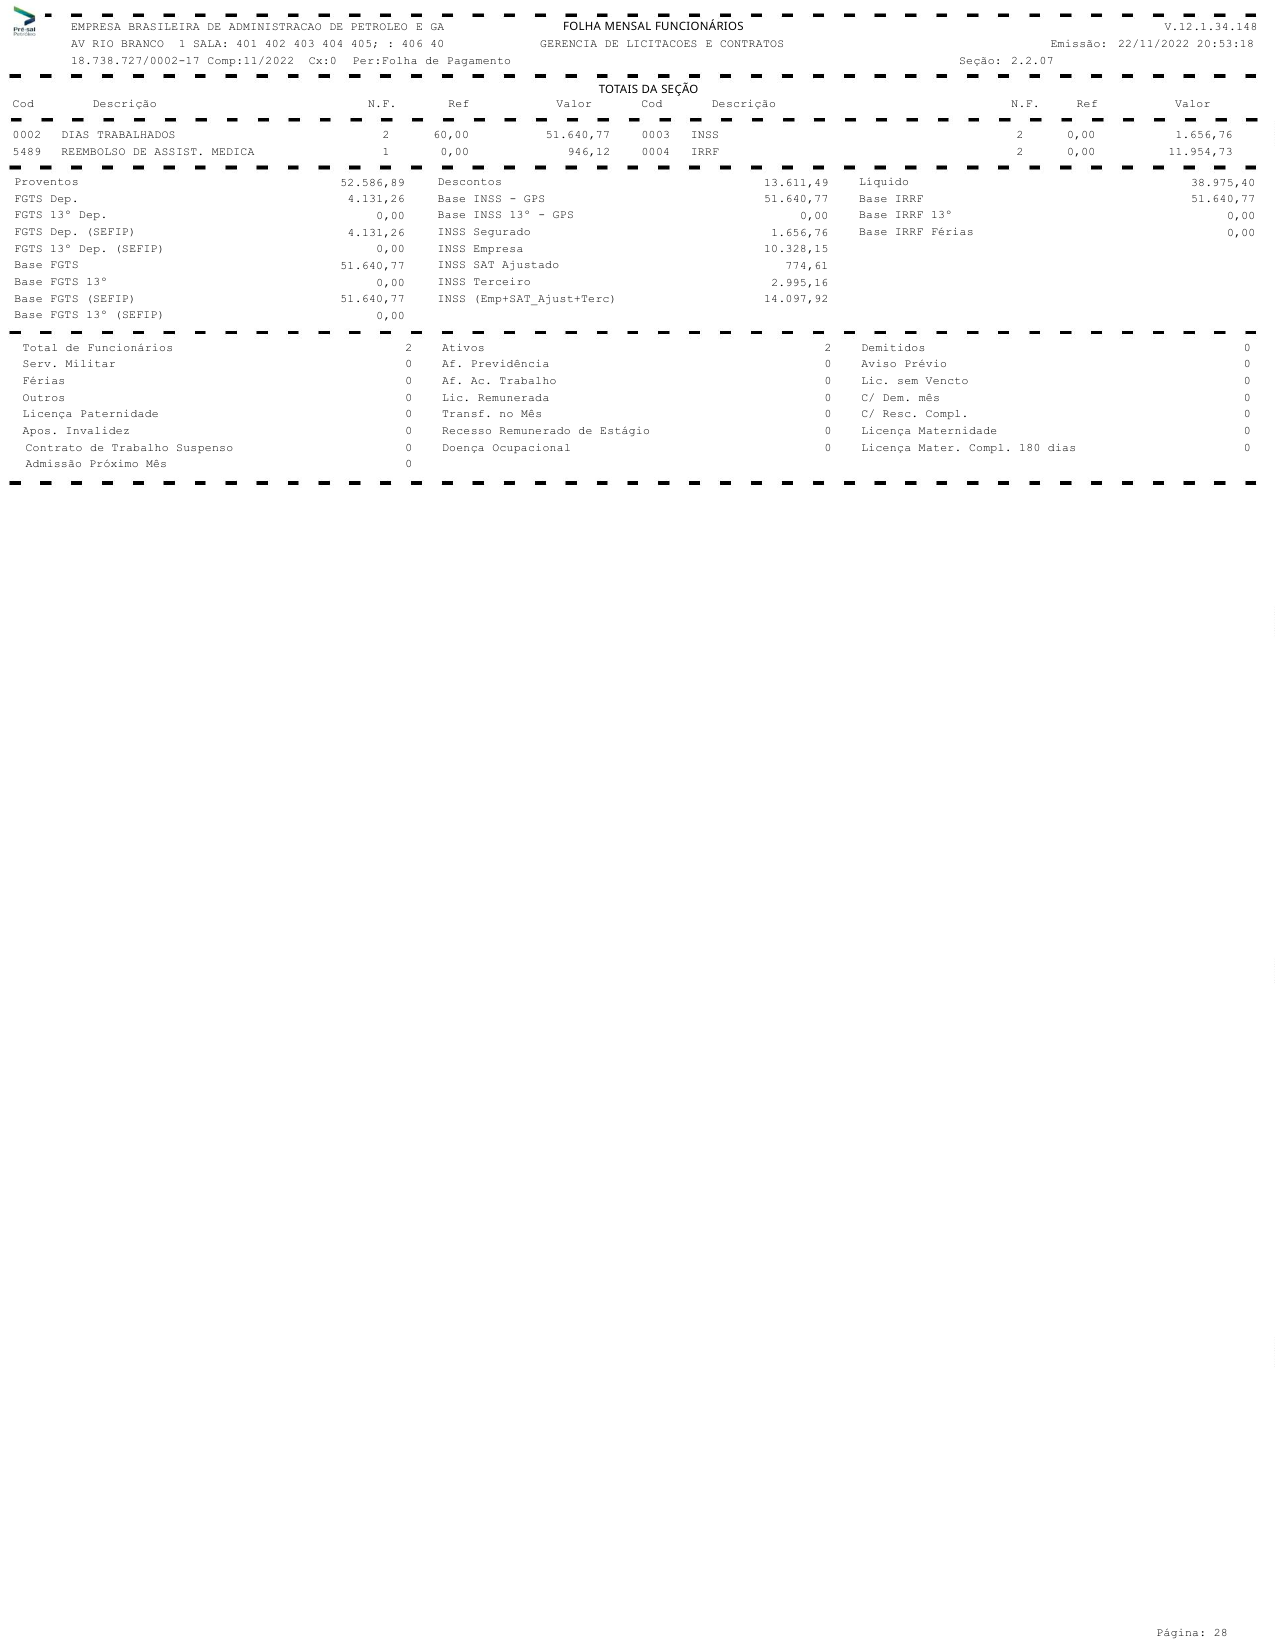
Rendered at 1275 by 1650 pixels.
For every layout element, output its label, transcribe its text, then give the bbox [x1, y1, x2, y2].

text IRRF [691, 144, 736, 158]
text Ativos [442, 340, 502, 354]
text N.F. [1011, 97, 1057, 111]
text 51.640,77 [340, 292, 422, 306]
text INSS (Emp+SAT_Ajust+Terc) [437, 291, 642, 305]
text 1.656,76 [1175, 127, 1250, 141]
text Emissão: [1050, 37, 1118, 50]
text 0 [1244, 440, 1268, 454]
text Lic. Remunerada [442, 390, 574, 404]
text EMPRESA BRASILEIRA DE ADMINISTRACAO DE PETROLEO E GA [71, 20, 469, 33]
text REEMBOLSO DE ASSIST. MEDICA [61, 144, 280, 158]
text 38.975,40 [1191, 175, 1273, 189]
text Licença Mater. Compl. 180 dias [861, 440, 1102, 454]
text 489 [20, 144, 58, 158]
text Licença Paternidade [22, 407, 259, 421]
text 0,00 [800, 208, 846, 222]
text Doença Ocupacional [442, 440, 675, 454]
text Outros [22, 390, 83, 404]
text V.12.1.34.148 [1164, 20, 1275, 33]
text Ref [448, 97, 487, 111]
text Férias [22, 374, 83, 387]
text 0 [824, 373, 849, 387]
text 0 [405, 407, 429, 420]
text Base INSS - GPS [437, 191, 562, 205]
text Lic. sem Vencto [861, 374, 986, 387]
text 0 [12, 127, 20, 141]
text 2 [382, 127, 407, 141]
text 0 [1244, 423, 1268, 437]
text AV RIO BRANCO 1 SALA: 401 402 403 404 405; : 406 40 [71, 37, 469, 50]
text 0 [405, 423, 429, 437]
text 51.640,77 [340, 259, 422, 272]
text Transf. no Mês [442, 407, 574, 420]
text 0 [1244, 407, 1268, 420]
text Admissão Próximo Mês [25, 457, 259, 471]
text Recesso Remunerado de Estágio [442, 424, 675, 437]
text TOTAIS DA SEÇÃO [598, 82, 723, 96]
text C/ Dem. mês [861, 390, 986, 404]
text 0 [405, 390, 429, 404]
text 0,00 [376, 275, 422, 289]
text 0 [824, 407, 849, 420]
text 0 [824, 390, 849, 404]
text 13.611,49 [764, 175, 846, 189]
text 0 [405, 373, 429, 387]
text GERENCIA DE LICITACOES E CONTRATOS [540, 37, 809, 50]
text 0,00 [376, 242, 422, 256]
text Cod [641, 97, 680, 111]
text N.F. [368, 97, 414, 111]
text 52.586,89 [340, 175, 422, 189]
text 0,00 [376, 309, 422, 322]
text 002 [20, 127, 58, 141]
text Página: 28 [1156, 1626, 1244, 1639]
text INSS [691, 127, 736, 141]
text Licença Maternidade [861, 424, 1018, 437]
text 0,00 [440, 144, 486, 158]
text 10.328,15 [764, 242, 846, 256]
text 0 [405, 457, 429, 470]
text Af. Previdência [442, 357, 574, 370]
text 1 [71, 53, 78, 67]
text Base INSS 13º - GPS [437, 208, 594, 221]
text 2 [824, 340, 849, 354]
text FGTS 13º Dep. (SEFIP) [14, 241, 188, 255]
text FGTS Dep. [14, 191, 96, 205]
text Apos. Invalidez [22, 424, 259, 437]
text 14.097,92 [764, 292, 846, 306]
text 0 [1244, 373, 1268, 387]
text 0003 [641, 127, 687, 141]
text Proventos [14, 174, 96, 188]
text Descrição [711, 97, 793, 111]
text Contrato de Trabalho Suspenso [25, 440, 259, 454]
text 774,61 [785, 259, 846, 272]
text 0 [405, 440, 429, 454]
text Base IRRF [859, 191, 941, 205]
text 2.995,16 [771, 275, 846, 289]
text Base FGTS 13º [14, 275, 125, 288]
picture [0, 0, 1275, 1650]
text Seção: 2.2.07 [959, 53, 1130, 67]
text INSS Terceiro [437, 275, 578, 288]
text C/ Resc. Compl. [861, 407, 1018, 421]
text Aviso Prévio [861, 357, 964, 370]
text Valor [1175, 97, 1228, 111]
text 1.656,76 [771, 225, 846, 239]
text 0,00 [1067, 144, 1113, 158]
text Cod [12, 97, 51, 111]
text Base IRRF 13º [859, 208, 991, 221]
text DIAS TRABALHADOS [61, 127, 193, 141]
text FGTS Dep. (SEFIP) [14, 224, 188, 238]
text 0 [824, 440, 849, 454]
text FOLHA MENSAL FUNCIONÁRIOS [563, 20, 767, 33]
text 51.640,77 [546, 127, 627, 141]
text Descrição [92, 97, 174, 111]
text Valor [556, 97, 609, 111]
text 0 [405, 357, 429, 370]
text 0,00 [1227, 208, 1273, 222]
text Descontos [437, 174, 519, 188]
text 60,00 [433, 127, 486, 141]
text 0 [824, 357, 849, 370]
text Base FGTS [14, 258, 188, 271]
text 0004 [641, 144, 687, 158]
text Serv. Militar [22, 357, 196, 370]
text 8.738.727/0002-17 Comp:11/2022 Cx:0 Per:Folha de Pagamento [78, 53, 536, 67]
text 0,00 [1227, 225, 1273, 239]
text 0 [824, 423, 849, 437]
text Base IRRF Férias [859, 224, 991, 238]
text 11.954,73 [1168, 144, 1250, 158]
text FGTS 13º Dep. [14, 208, 125, 221]
text 0 [1244, 357, 1268, 370]
text 0 [1244, 390, 1268, 404]
text 2 [405, 340, 429, 354]
text 2 [1016, 144, 1041, 158]
text INSS SAT Ajustado [437, 258, 578, 272]
text 51.640,77 [764, 192, 846, 205]
text Total de Funcionários [22, 340, 196, 354]
text 2 [1016, 127, 1041, 141]
text 5 [12, 144, 20, 158]
text INSS Empresa [437, 241, 541, 255]
text 22/11/2022 20:53:18 [1118, 37, 1275, 50]
text Base FGTS 13º (SEFIP) [14, 308, 188, 322]
text 0,00 [376, 208, 422, 222]
text 51.640,77 [1191, 192, 1273, 205]
text 0 [1244, 340, 1268, 354]
text Af. Ac. Trabalho [442, 373, 574, 387]
text 0,00 [1067, 127, 1113, 141]
text INSS Segurado [437, 224, 594, 238]
text Ref [1076, 97, 1115, 111]
text Base FGTS (SEFIP) [14, 291, 188, 305]
text 4.131,26 [347, 192, 422, 205]
text 4.131,26 [347, 225, 422, 239]
text 946,12 [567, 144, 627, 158]
text Líquido [859, 174, 926, 188]
text Demitidos [861, 340, 943, 354]
text 1 [382, 144, 407, 158]
